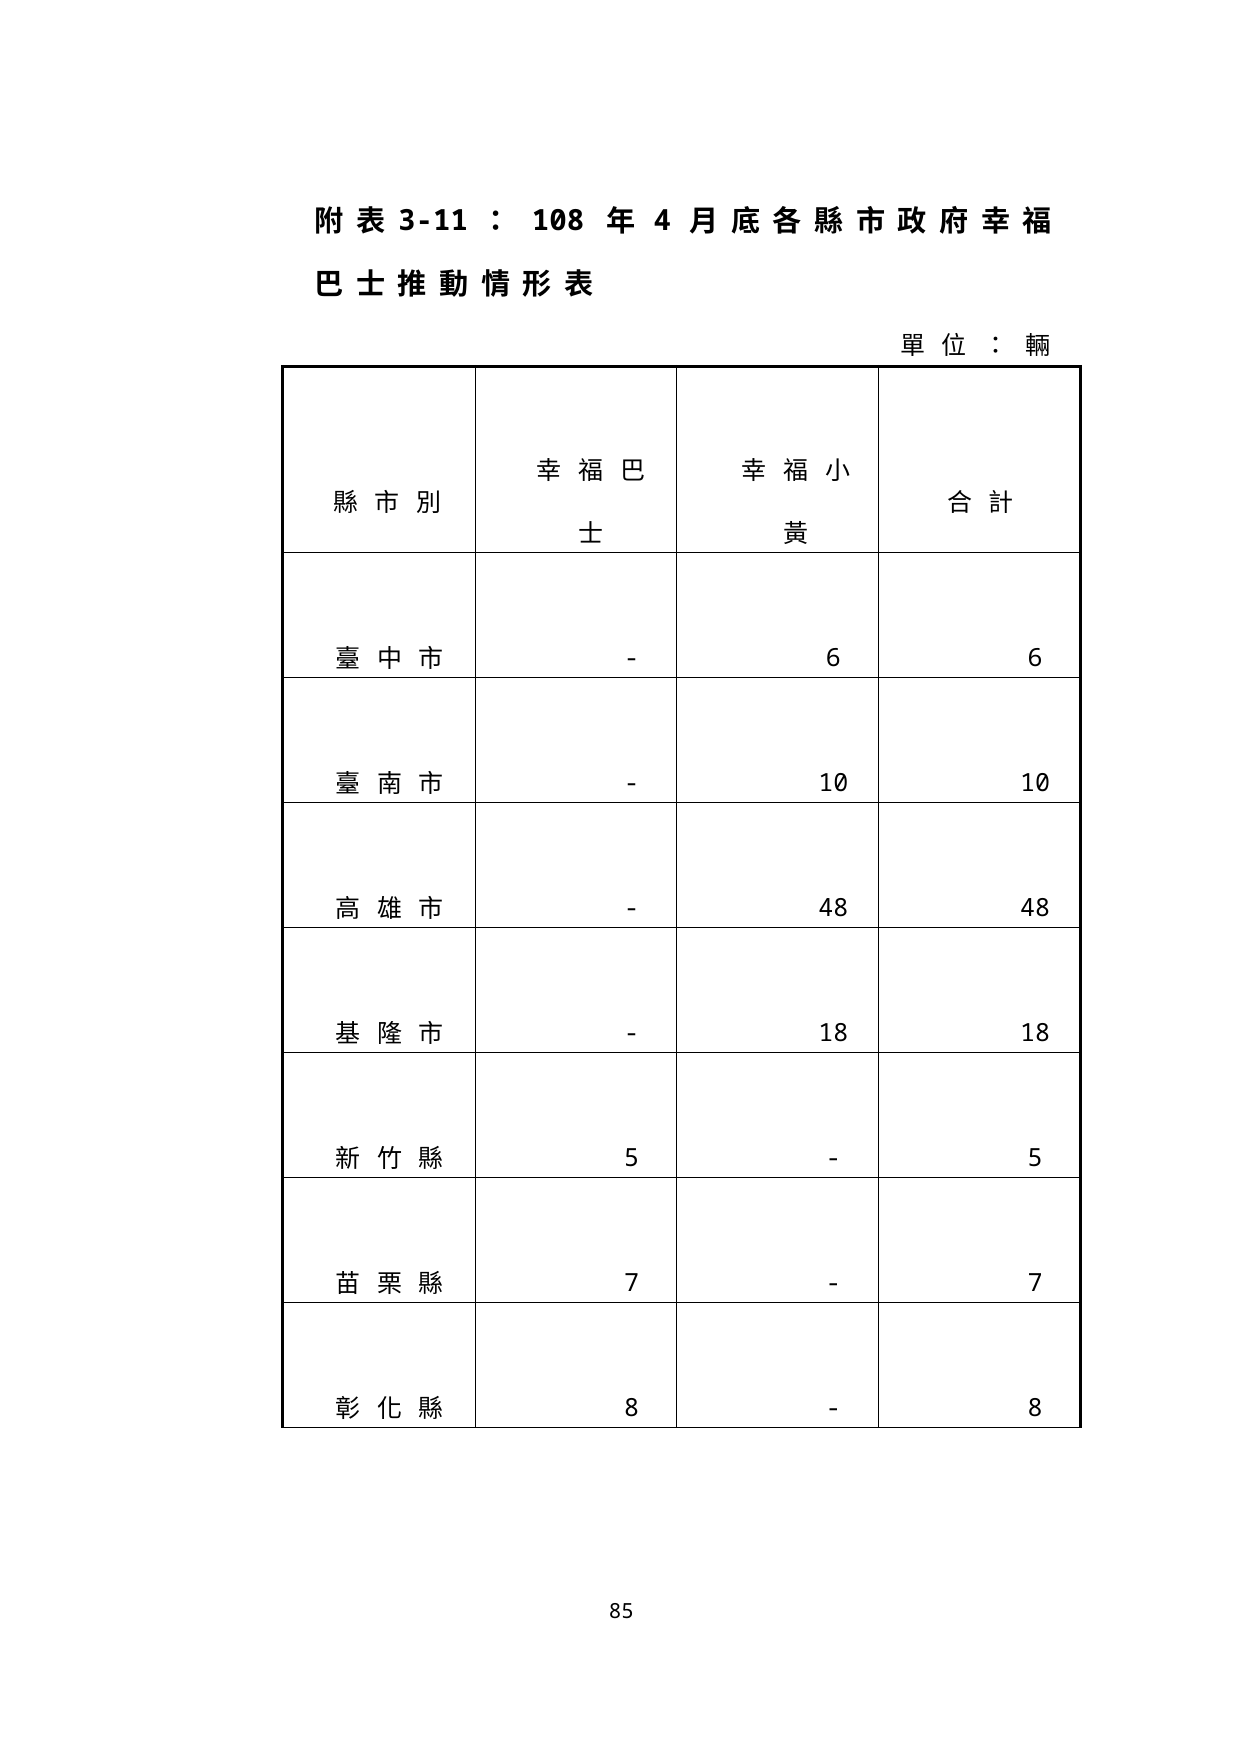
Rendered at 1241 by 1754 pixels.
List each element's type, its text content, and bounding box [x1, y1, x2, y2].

table_cell - [677, 1053, 878, 1177]
table_cell 新竹縣 [284, 1053, 475, 1177]
table_cell 10 [879, 678, 1079, 802]
table_cell 18 [879, 928, 1079, 1052]
table_cell - [476, 803, 676, 927]
table_cell 18 [677, 928, 878, 1052]
table_cell 7 [879, 1178, 1079, 1302]
table_cell 5 [879, 1053, 1079, 1177]
text 單位：輛 [183, 302, 1058, 365]
table_cell 5 [476, 1053, 676, 1177]
table_header 幸福小黃 [677, 368, 878, 552]
table_cell 7 [476, 1178, 676, 1302]
table_header 縣市別 [284, 368, 475, 552]
table_cell - [677, 1178, 878, 1302]
table_cell 基隆市 [284, 928, 475, 1052]
table_cell - [476, 553, 676, 677]
table_cell 臺中市 [284, 553, 475, 677]
table_cell 10 [677, 678, 878, 802]
table_cell 8 [879, 1303, 1079, 1427]
text 附表3-11：108年4月底各縣市政府幸福巴士推動情形表 [272, 177, 1058, 302]
table_header 幸福巴士 [476, 368, 676, 552]
table_cell 48 [879, 803, 1079, 927]
table_header 合計 [879, 368, 1079, 552]
table_cell 8 [476, 1303, 676, 1427]
table_cell - [476, 928, 676, 1052]
table_cell 臺南市 [284, 678, 475, 802]
table_cell - [476, 678, 676, 802]
table_cell 高雄市 [284, 803, 475, 927]
table_cell 6 [879, 553, 1079, 677]
table_cell 彰化縣 [284, 1303, 475, 1427]
table_cell - [677, 1303, 878, 1427]
table_cell 6 [677, 553, 878, 677]
table_cell 48 [677, 803, 878, 927]
table_cell 苗栗縣 [284, 1178, 475, 1302]
